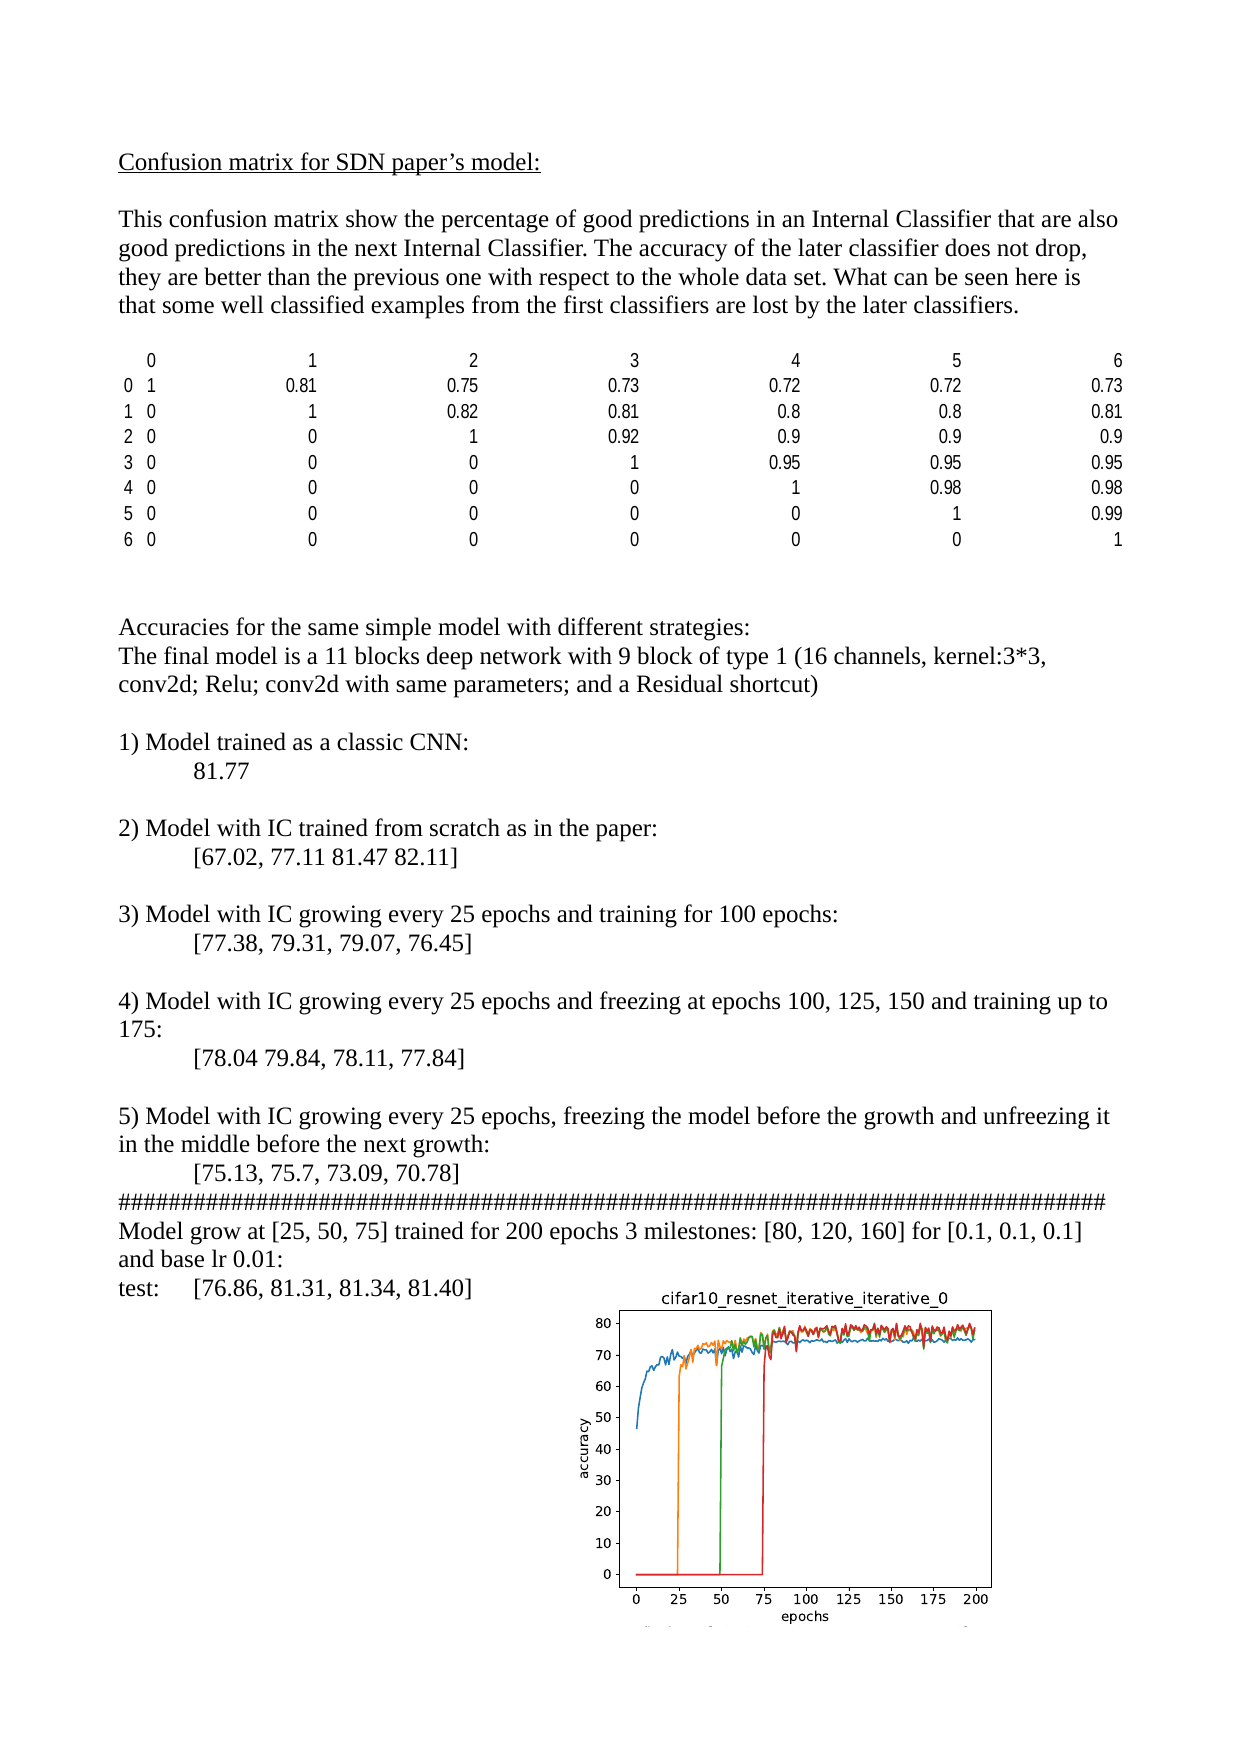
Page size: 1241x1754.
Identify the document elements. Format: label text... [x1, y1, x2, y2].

text Accuracies for the same simple model with different strategies: [118, 612, 1122, 641]
text ############################################################################### [118, 1187, 1122, 1216]
text The final model is a 11 blocks deep network with 9 block of type 1 (16 channels, kernel:3*3, conv2d; Relu; conv2d with same parameters; and a Residual shortcut) [118, 641, 1122, 698]
text [75.13, 75.7, 73.09, 70.78] [118, 1158, 1122, 1187]
text Model grow at [25, 50, 75] trained for 200 epochs 3 milestones: [80, 120, 160] for [0.1, 0.1, 0.1] and base lr 0.01: [118, 1216, 1122, 1273]
text [1040, 1273, 1122, 1302]
text This confusion matrix show the percentage of good predictions in an Internal Classifier that are also good predictions in the next Internal Classifier. The accuracy of the later classifier does not drop, they are better than the previous one with respect to the whole data set. What can be seen here is that some well classified examples from the first classifiers are lost by the later classifiers. [118, 204, 1122, 319]
text 3) Model with IC growing every 25 epochs and training for 100 epochs: [118, 899, 1122, 928]
text 81.77 [118, 756, 1122, 784]
text Confusion matrix for SDN paper’s model: [118, 147, 1122, 176]
text [77.38, 79.31, 79.07, 76.45] [118, 928, 1122, 957]
text 1) Model trained as a classic CNN: [118, 727, 1122, 756]
text test: [76.86, 81.31, 81.34, 81.40] [118, 1273, 560, 1302]
text 4) Model with IC growing every 25 epochs and freezing at epochs 100, 125, 150 and training up to 175: [118, 986, 1122, 1043]
text 5) Model with IC growing every 25 epochs, freezing the model before the growth and unfreezing it in the middle before the next growth: [118, 1101, 1122, 1158]
text 2) Model with IC trained from scratch as in the paper: [118, 813, 1122, 842]
text [78.04 79.84, 78.11, 77.84] [118, 1043, 1122, 1072]
text [67.02, 77.11 81.47 82.11] [118, 842, 1122, 871]
